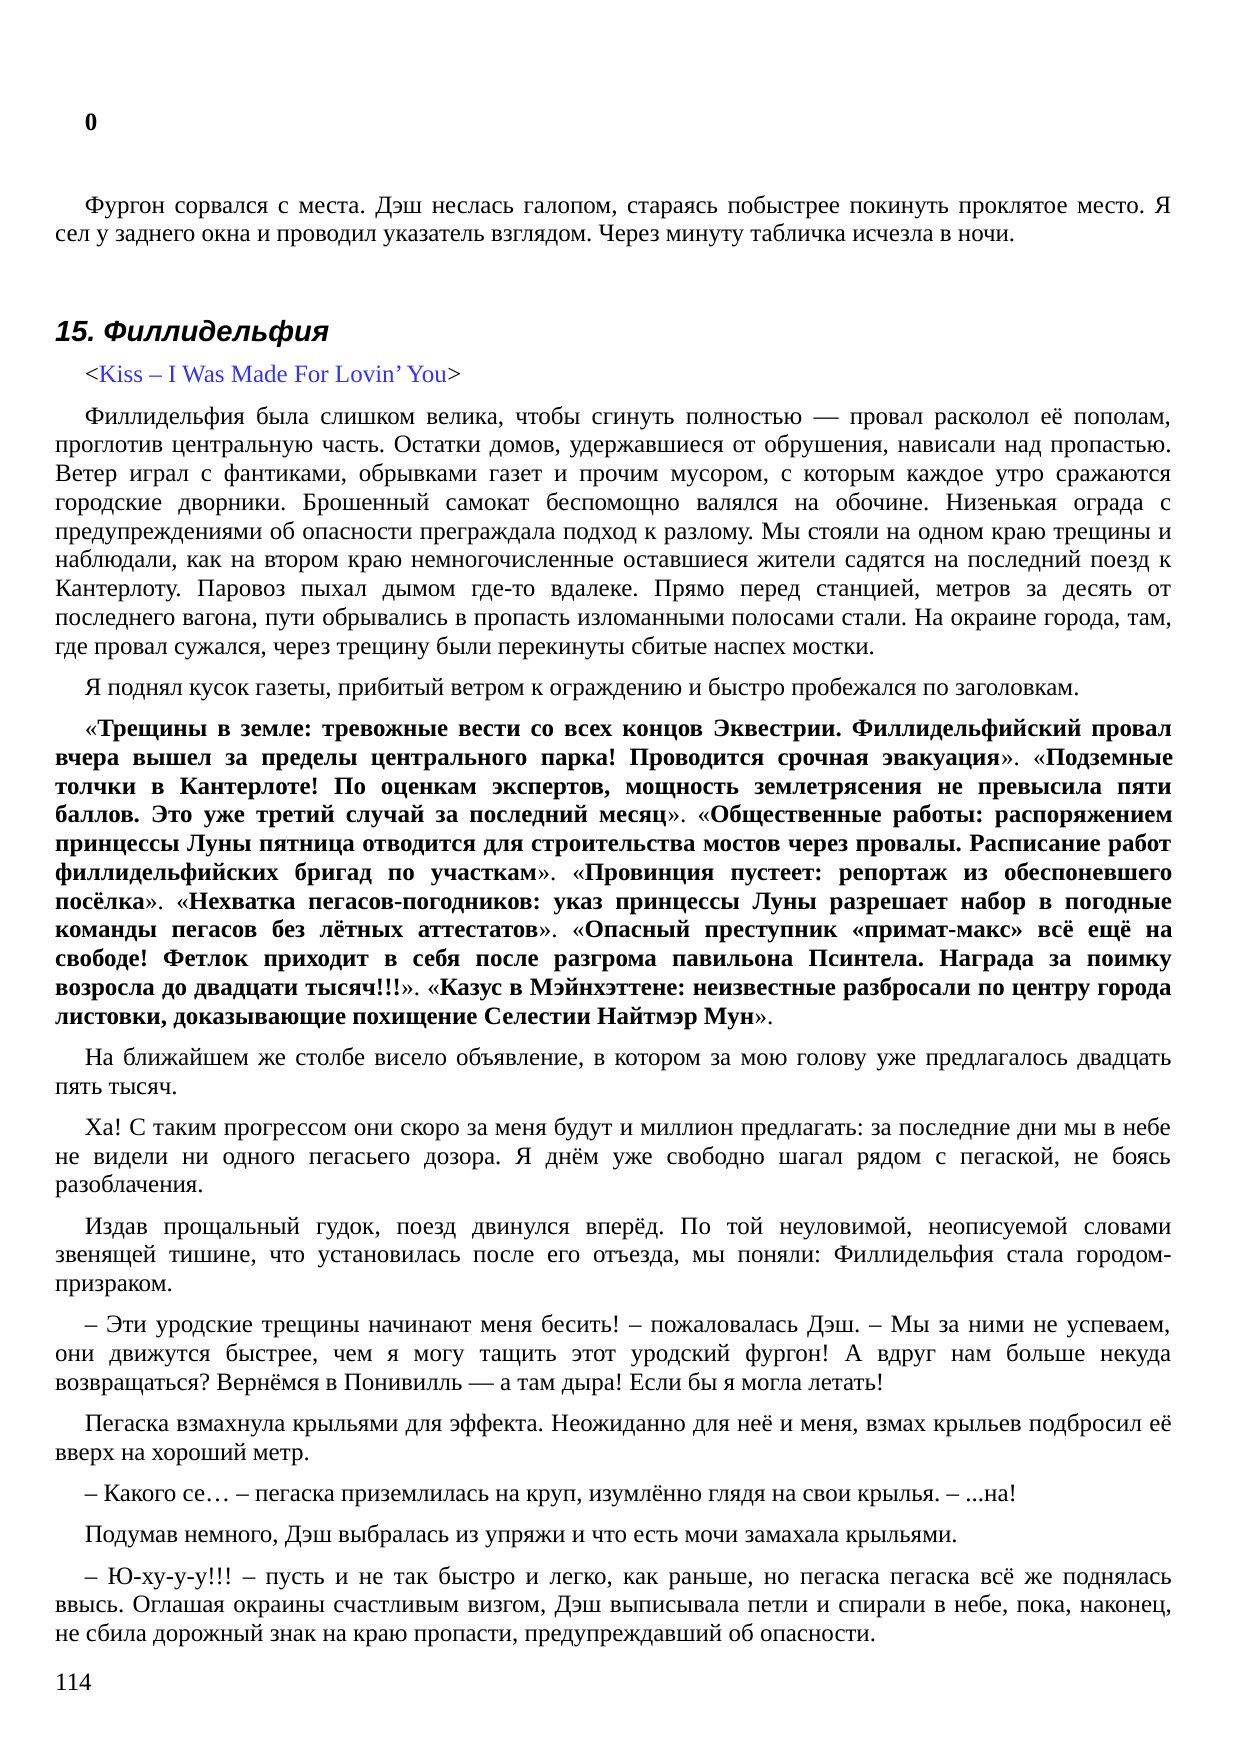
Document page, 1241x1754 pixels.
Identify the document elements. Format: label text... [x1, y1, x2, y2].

text Фургон сорвался с места. Дэш неслась галопом, стараясь побыстрее покинуть проклятое место. Я сел у заднего окна и проводил указатель взглядом. Через минуту табличка исчезла в ночи. [55, 190, 1173, 247]
text – Ю-ху-у-у!!! – пусть и не так быстро и легко, как раньше, но пегаска пегаска всё же поднялась ввысь. Оглашая окраины счастливым визгом, Дэш выписывала петли и спирали в небе, пока, наконец, не сбила дорожный знак на краю пропасти, предупреждавший об опасности. [55, 1561, 1173, 1647]
subtitle 15. Филлидельфия [55, 313, 1173, 347]
text «Трещины в земле: тревожные вести со всех концов Эквестрии. Филлидельфийский провал вчера вышел за пределы центрального парка! Проводится срочная эвакуация». «Подземные толчки в Кантерлоте! По оценкам экспертов, мощность землетрясения не превысила пяти баллов. Это уже третий случай за последний месяц». «Общественные работы: распоряжением принцессы Луны пятница отводится для строительства мостов через провалы. Расписание работ филлидельфийских бригад по участкам». «Провинция пустеет: репортаж из обеспоневшего посёлка». «Нехватка пегасов-погодников: указ принцессы Луны разрешает набор в погодные команды пегасов без лётных аттестатов». «Опасный преступник «примат-макс» всё ещё на свободе! Фетлок приходит в себя после разгрома павильона Псинтела. Награда за поимку возросла до двадцати тысяч!!!». «Казус в Мэйнхэттене: неизвестные разбросали по центру города листовки, доказывающие похищение Селестии Найтмэр Мун». [55, 713, 1173, 1029]
text На ближайшем же столбе висело объявление, в котором за мою голову уже предлагалось двадцать пять тысяч. [55, 1042, 1173, 1099]
text Издав прощальный гудок, поезд двинулся вперёд. По той неуловимой, неописуемой словами звенящей тишине, что установилась после его отъезда, мы поняли: Филлидельфия стала городом-призраком. [55, 1211, 1173, 1297]
text 0 [55, 107, 1173, 136]
text – Какого се… – пегаска приземлилась на круп, изумлённо глядя на свои крылья. – ...на! [55, 1478, 1173, 1507]
text Я поднял кусок газеты, прибитый ветром к ограждению и быстро пробежался по заголовкам. [55, 672, 1173, 701]
text – Эти уродские трещины начинают меня бесить! – пожаловалась Дэш. – Мы за ними не успеваем, они движутся быстрее, чем я могу тащить этот уродский фургон! А вдруг нам больше некуда возвращаться? Вернёмся в Понивилль — а там дыра! Если бы я могла летать! [55, 1309, 1173, 1396]
text Филлидельфия была слишком велика, чтобы сгинуть полностью — провал расколол её пополам, проглотив центральную часть. Остатки домов, удержавшиеся от обрушения, нависали над пропастью. Ветер играл с фантиками, обрывками газет и прочим мусором, с которым каждое утро сражаются городские дворники. Брошенный самокат беспомощно валялся на обочине. Низенькая ограда с предупреждениями об опасности преграждала подход к разлому. Мы стояли на одном краю трещины и наблюдали, как на втором краю немногочисленные оставшиеся жители садятся на последний поезд к Кантерлоту. Паровоз пыхал дымом где-то вдалеке. Прямо перед станцией, метров за десять от последнего вагона, пути обрывались в пропасть изломанными полосами стали. На окраине города, там, где провал сужался, через трещину были перекинуты сбитые наспех мостки. [55, 401, 1173, 659]
text Подумав немного, Дэш выбралась из упряжи и что есть мочи замахала крыльями. [55, 1519, 1173, 1548]
text Ха! С таким прогрессом они скоро за меня будут и миллион предлагать: за последние дни мы в небе не видели ни одного пегасьего дозора. Я днём уже свободно шагал рядом с пегаской, не боясь разоблачения. [55, 1112, 1173, 1198]
text Пегаска взмахнула крыльями для эффекта. Неожиданно для неё и меня, взмах крыльев подбросил её вверх на хороший метр. [55, 1408, 1173, 1466]
text <Kiss – I Was Made For Lovin’ You> [55, 359, 1173, 388]
